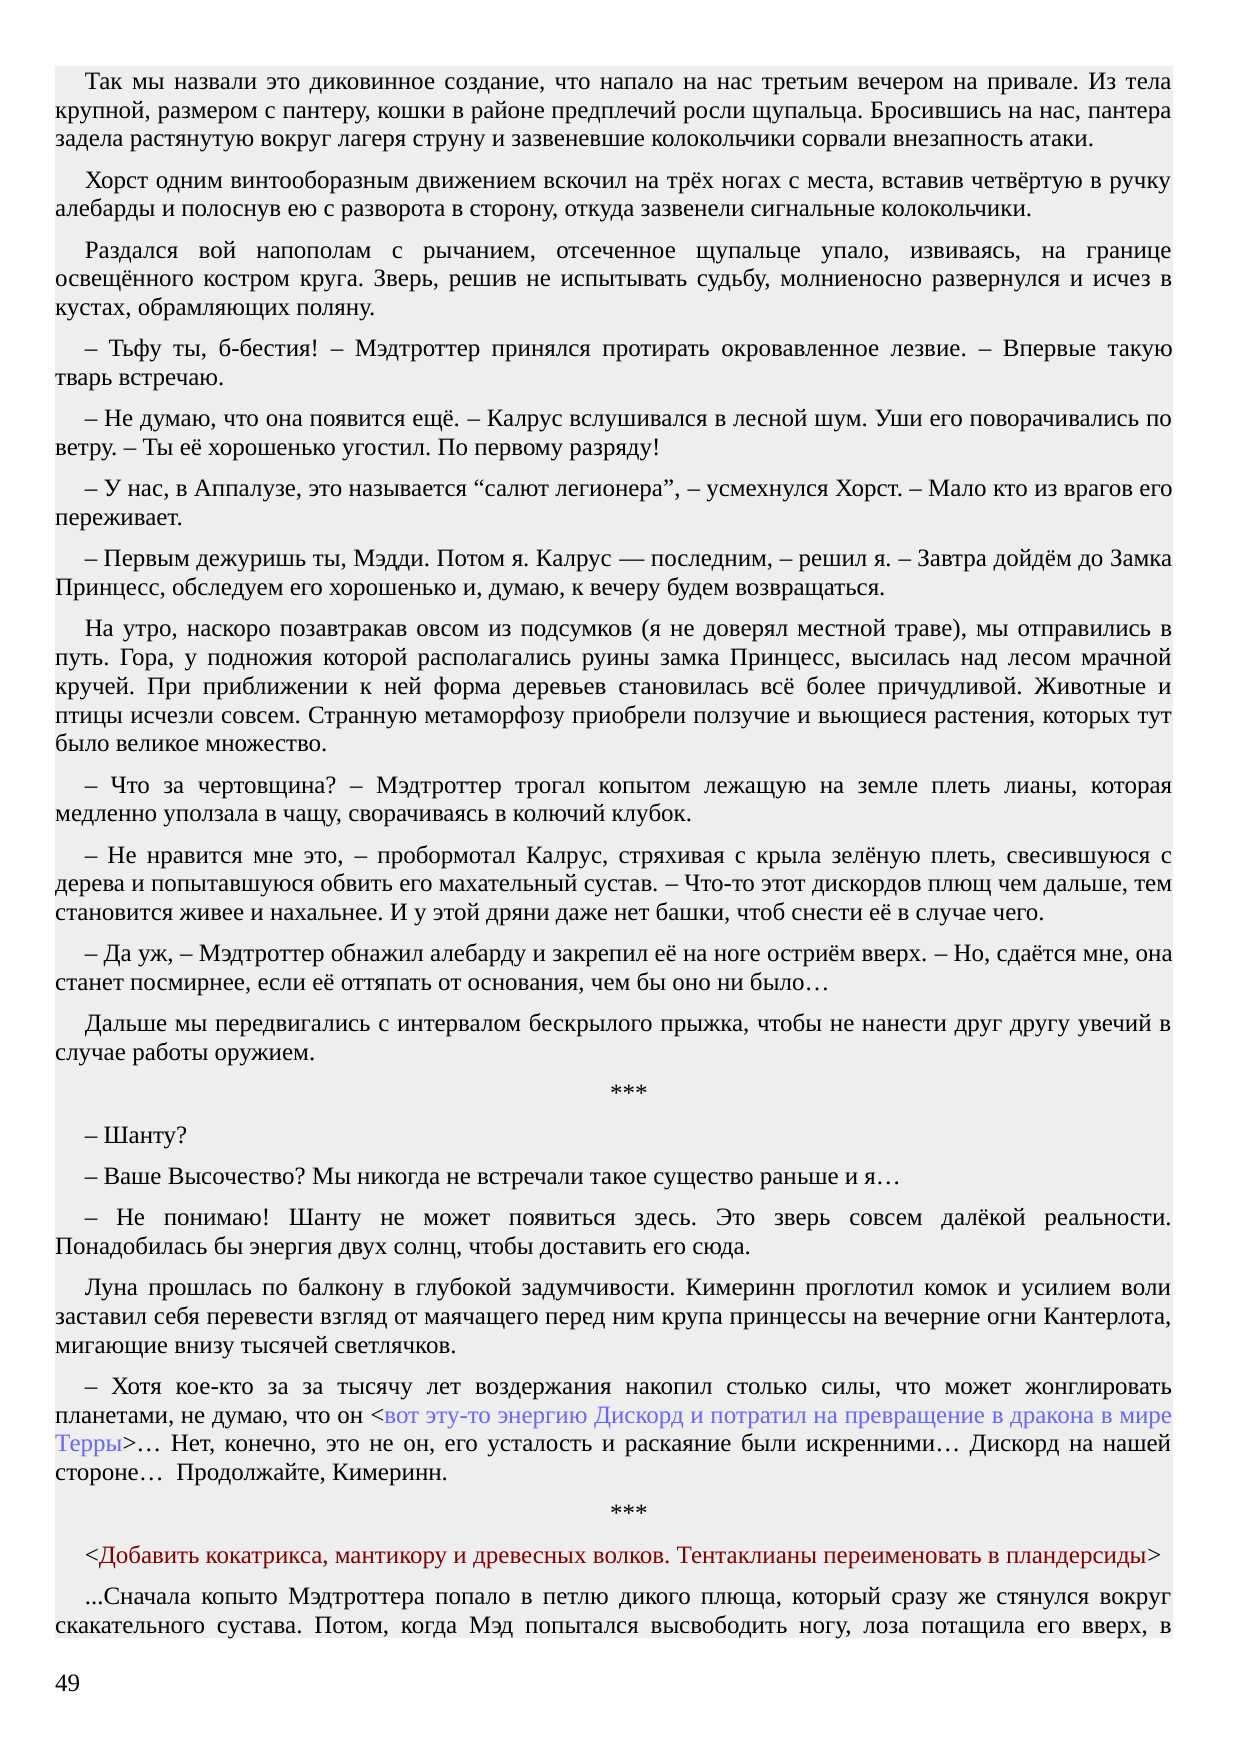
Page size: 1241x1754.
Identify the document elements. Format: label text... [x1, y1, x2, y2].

text Хорст одним винтооборазным движением вскочил на трёх ногах с места, вставив четвёртую в ручку алебарды и полоснув ею с разворота в сторону, откуда зазвенели сигнальные колокольчики. [55, 165, 1173, 222]
text – Ваше Высочество? Мы никогда не встречали такое существо раньше и я… [55, 1161, 1173, 1190]
text – У нас, в Аппалузе, это называется “салют легионера”, – усмехнулся Хорст. – Мало кто из врагов его переживает. [55, 473, 1173, 531]
text – Первым дежуришь ты, Мэдди. Потом я. Калрус — последним, – решил я. – Завтра дойдём до Замка Принцесс, обследуем его хорошенько и, думаю, к вечеру будем возвращаться. [55, 543, 1173, 601]
text – Шанту? [55, 1120, 1173, 1148]
text – Тьфу ты, б-бестия! – Мэдтроттер принялся протирать окровавленное лезвие. – Впервые такую тварь встречаю. [55, 333, 1173, 391]
text Так мы назвали это диковинное создание, что напало на нас третьим вечером на привале. Из тела крупной, размером с пантеру, кошки в районе предплечий росли щупальца. Бросившись на нас, пантера задела растянутую вокруг лагеря струну и зазвеневшие колокольчики сорвали внезапность атаки. [55, 66, 1173, 152]
text Дальше мы передвигались с интервалом бескрылого прыжка, чтобы не нанести друг другу увечий в случае работы оружием. [55, 1008, 1173, 1066]
text На утро, наскоро позавтракав овсом из подсумков (я не доверял местной траве), мы отправились в путь. Гора, у подножия которой располагались руины замка Принцесс, высилась над лесом мрачной кручей. При приближении к ней форма деревьев становилась всё более причудливой. Животные и птицы исчезли совсем. Странную метаморфозу приобрели ползучие и вьющиеся растения, которых тут было великое множество. [55, 613, 1173, 757]
text *** [55, 1078, 1173, 1107]
text – Не думаю, что она появится ещё. – Калрус вслушивался в лесной шум. Уши его поворачивались по ветру. – Ты её хорошенько угостил. По первому разряду! [55, 403, 1173, 461]
text <Добавить кокатрикса, мантикору и древесных волков. Тентаклианы переименовать в пландерсиды> [55, 1540, 1173, 1568]
text Раздался вой напополам с рычанием, отсеченное щупальце упало, извиваясь, на границе освещённого костром круга. Зверь, решив не испытывать судьбу, молниеносно развернулся и исчез в кустах, обрамляющих поляну. [55, 235, 1173, 321]
text ...Сначала копыто Мэдтроттера попало в петлю дикого плюща, который сразу же стянулся вокруг скакательного сустава. Потом, когда Мэд попытался высвободить ногу, лоза потащила его вверх, в [55, 1581, 1173, 1638]
text – Не понимаю! Шанту не может появиться здесь. Это зверь совсем далёкой реальности. Понадобилась бы энергия двух солнц, чтобы доставить его сюда. [55, 1202, 1173, 1260]
text – Не нравится мне это, – пробормотал Калрус, стряхивая с крыла зелёную плеть, свесившуюся с дерева и попытавшуюся обвить его махательный сустав. – Что-то этот дискордов плющ чем дальше, тем становится живее и нахальнее. И у этой дряни даже нет башки, чтоб снести её в случае чего. [55, 840, 1173, 926]
text – Да уж, – Мэдтроттер обнажил алебарду и закрепил её на ноге остриём вверх. – Но, сдаётся мне, она станет посмирнее, если её оттяпать от основания, чем бы оно ни было… [55, 938, 1173, 996]
text Луна прошлась по балкону в глубокой задумчивости. Кимеринн проглотил комок и усилием воли заставил себя перевести взгляд от маячащего перед ним крупа принцессы на вечерние огни Кантерлота, мигающие внизу тысячей светлячков. [55, 1272, 1173, 1358]
text – Хотя кое-кто за за тысячу лет воздержания накопил столько силы, что может жонглировать планетами, не думаю, что он <вот эту-то энергию Дискорд и потратил на превращение в дракона в мире Терры>… Нет, конечно, это не он, его усталость и раскаяние были искренними… Дискорд на нашей стороне… Продолжайте, Кимеринн. [55, 1371, 1173, 1486]
text *** [55, 1498, 1173, 1527]
text – Что за чертовщина? – Мэдтроттер трогал копытом лежащую на земле плеть лианы, которая медленно уползала в чащу, сворачиваясь в колючий клубок. [55, 770, 1173, 827]
